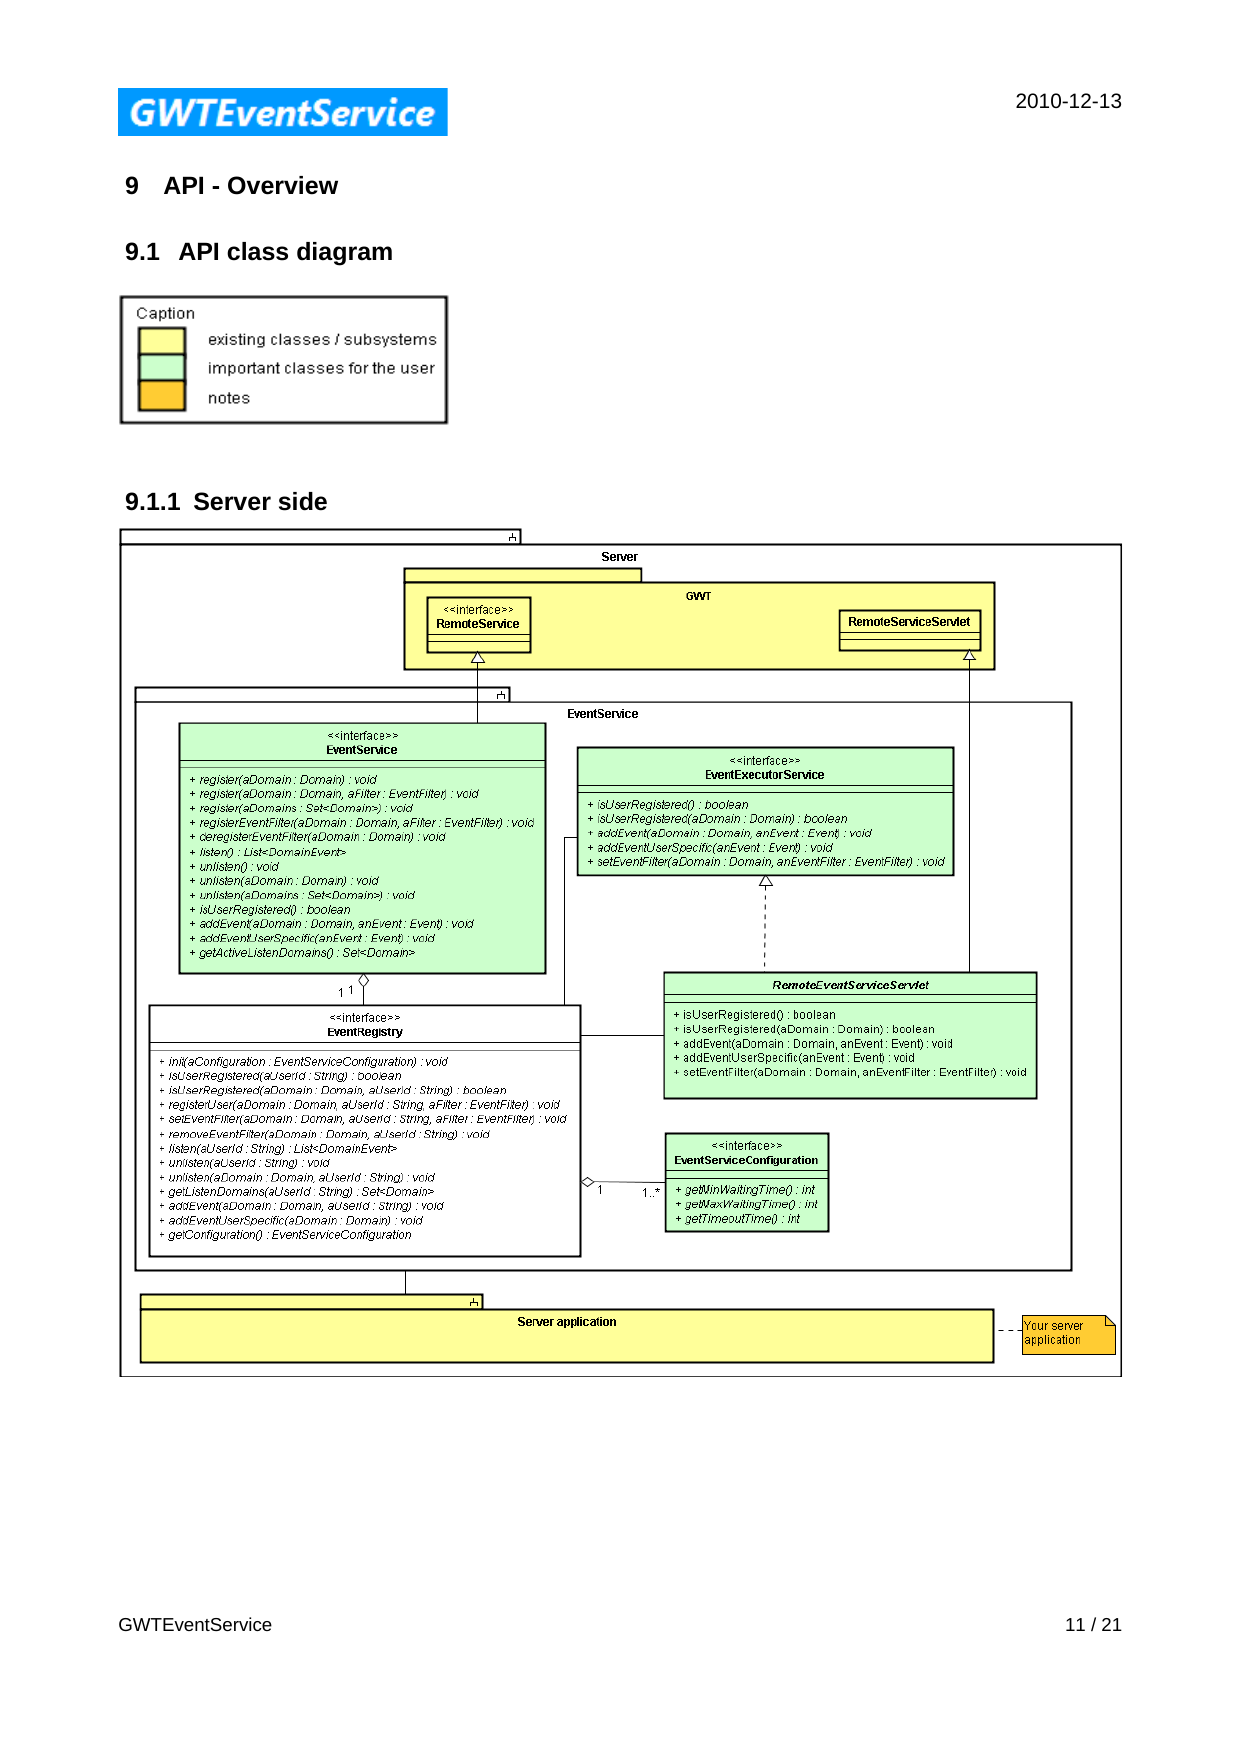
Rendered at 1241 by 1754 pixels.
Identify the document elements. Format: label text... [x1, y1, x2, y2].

picture [118, 528, 1123, 1377]
picture [118, 88, 448, 136]
picture [118, 289, 457, 426]
subtitle API - Overview [118, 171, 1122, 200]
subtitle Server side [118, 487, 1122, 516]
subtitle API class diagram [118, 237, 1122, 266]
